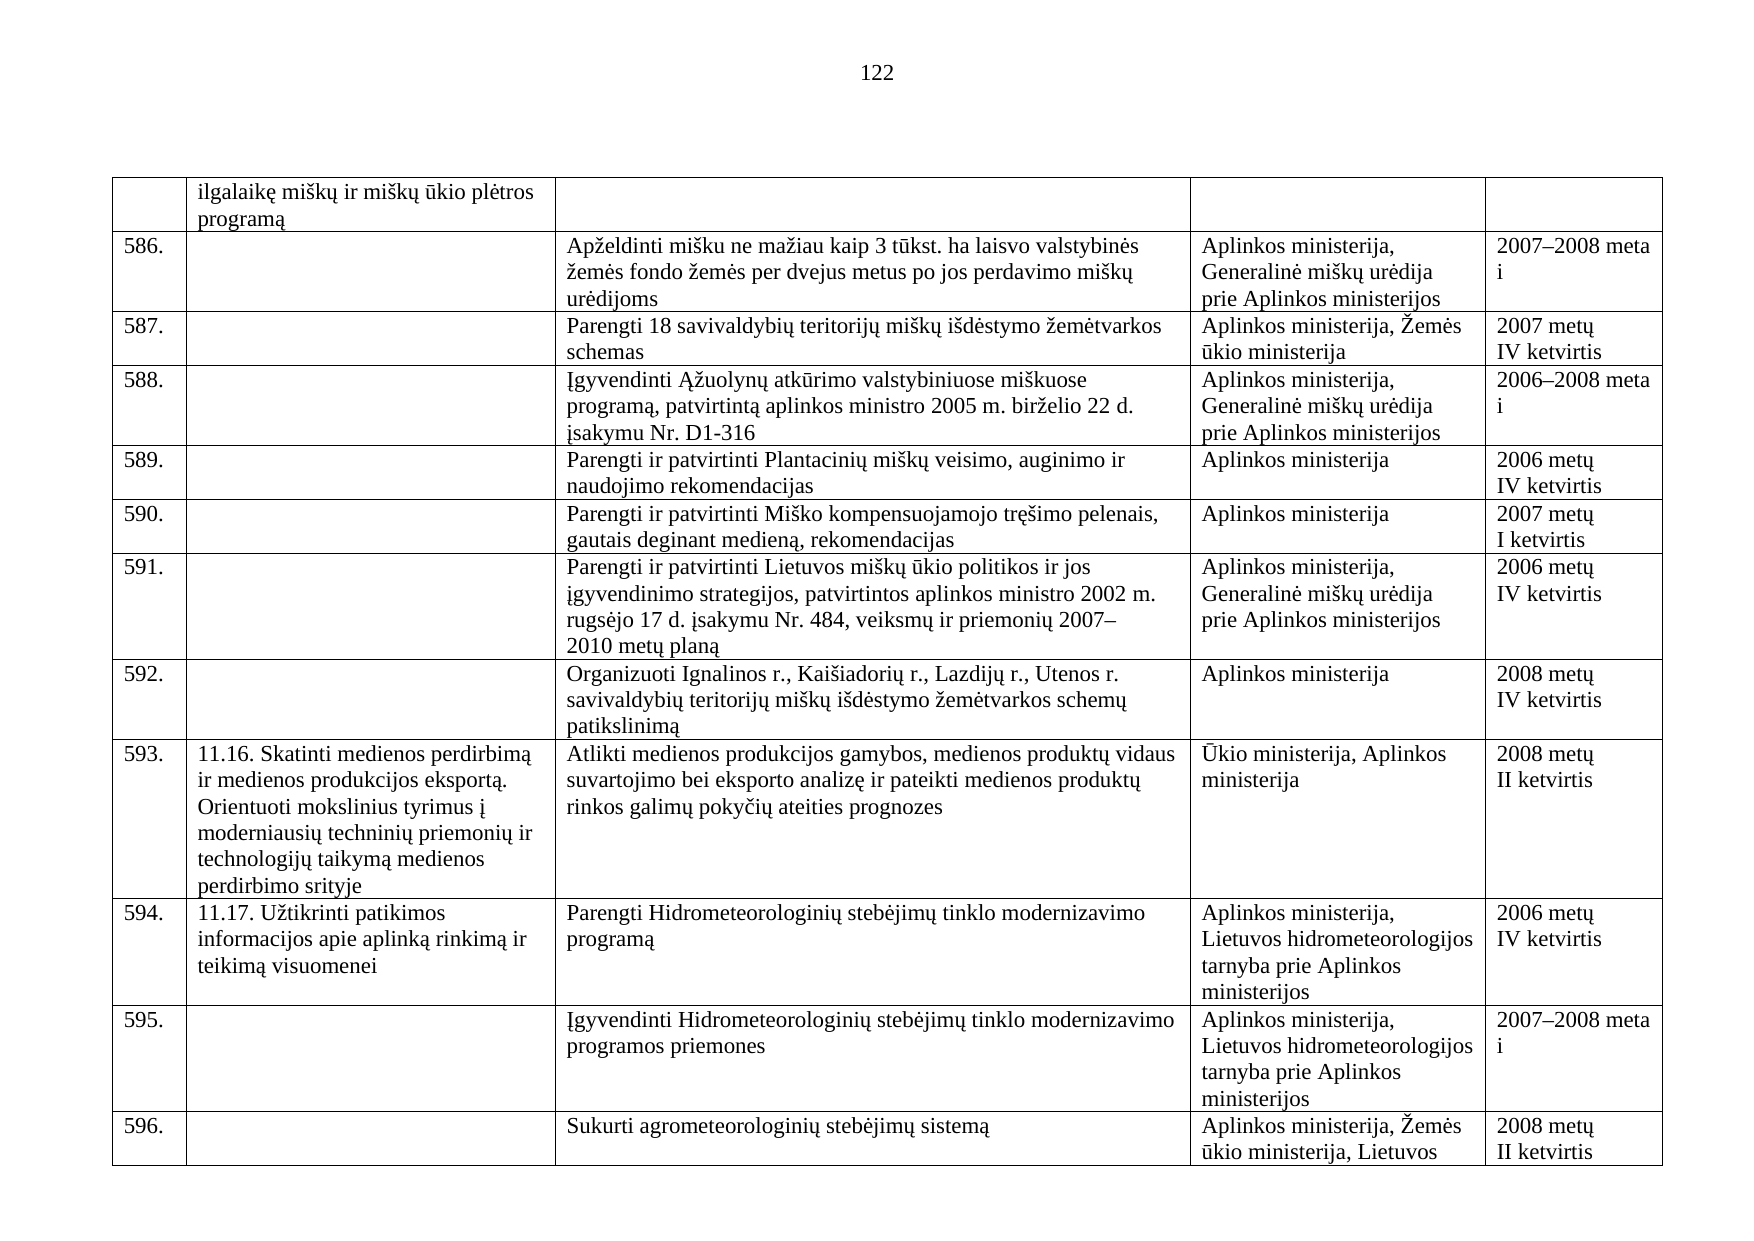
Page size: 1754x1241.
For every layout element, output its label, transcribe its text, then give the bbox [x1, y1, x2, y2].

table_cell Atlikti medienos produkcijos gamybos, medienos produktų vidaus suvartojimo bei eksporto analizę ir pateikti medienos produktų rinkos galimų pokyčių ateities prognozes [556, 740, 1190, 898]
table_cell Parengti ir patvirtinti Plantacinių miškų veisimo, auginimo ir naudojimo rekomendacijas [556, 446, 1190, 499]
table_cell Aplinkos ministerija [1191, 446, 1485, 499]
table_cell [187, 232, 555, 311]
table_cell Apželdinti mišku ne mažiau kaip 3 tūkst. ha laisvo valstybinės žemės fondo žemės per dvejus metus po jos perdavimo miškų urėdijoms [556, 232, 1190, 311]
table_cell 2008 metų II ketvirtis [1486, 740, 1662, 898]
table_cell [187, 366, 555, 445]
table_cell [187, 500, 555, 552]
table_cell 590. [113, 500, 186, 552]
table_cell Aplinkos ministerija [1191, 500, 1485, 552]
table_cell Įgyvendinti Ąžuolynų atkūrimo valstybiniuose miškuose programą, patvirtintą aplinkos ministro 2005 m. birželio 22 d. įsakymu Nr. D1-316 [556, 366, 1190, 445]
table_cell Aplinkos ministerija, Žemės ūkio ministerija, Lietuvos [1191, 1112, 1485, 1165]
table_cell 2006 metų IV ketvirtis [1486, 446, 1662, 499]
table_cell 588. [113, 366, 186, 445]
table_cell Ūkio ministerija, Aplinkos ministerija [1191, 740, 1485, 898]
table_cell Įgyvendinti Hidrometeorologinių stebėjimų tinklo modernizavimo programos priemones [556, 1006, 1190, 1111]
table_cell Sukurti agrometeorologinių stebėjimų sistemą [556, 1112, 1190, 1165]
table_cell Aplinkos ministerija, Generalinė miškų urėdija prie Aplinkos ministerijos [1191, 232, 1485, 311]
table_cell 593. [113, 740, 186, 898]
table_cell 592. [113, 660, 186, 739]
table_cell 11.17. Užtikrinti patikimos informacijos apie aplinką rinkimą ir teikimą visuomenei [187, 899, 555, 1004]
table_cell [187, 1112, 555, 1165]
table_cell ilgalaikę miškų ir miškų ūkio plėtros programą [187, 178, 555, 231]
table_cell Aplinkos ministerija, Lietuvos hidrometeorologijos tarnyba prie Aplinkos ministerijos [1191, 1006, 1485, 1111]
table_cell Aplinkos ministerija, Žemės ūkio ministerija [1191, 312, 1485, 365]
table_cell 2006 metų IV ketvirtis [1486, 899, 1662, 1004]
table_cell [556, 178, 1190, 231]
table_cell Aplinkos ministerija, Lietuvos hidrometeorologijos tarnyba prie Aplinkos ministerijos [1191, 899, 1485, 1004]
table_cell 2006–2008 metai [1486, 366, 1662, 445]
table_cell 591. [113, 554, 186, 659]
table_cell 2007–2008 metai [1486, 232, 1662, 311]
table_cell 589. [113, 446, 186, 499]
table_cell Organizuoti Ignalinos r., Kaišiadorių r., Lazdijų r., Utenos r. savivaldybių teritorijų miškų išdėstymo žemėtvarkos schemų patikslinimą [556, 660, 1190, 739]
table_cell [187, 1006, 555, 1111]
table_cell 2007–2008 metai [1486, 1006, 1662, 1111]
table_cell [1486, 178, 1662, 231]
table_cell 2008 metų II ketvirtis [1486, 1112, 1662, 1165]
table_cell 596. [113, 1112, 186, 1165]
table_cell 587. [113, 312, 186, 365]
table_cell 2006 metų IV ketvirtis [1486, 554, 1662, 659]
table_cell 595. [113, 1006, 186, 1111]
table_cell Parengti Hidrometeorologinių stebėjimų tinklo modernizavimo programą [556, 899, 1190, 1004]
table_cell [187, 312, 555, 365]
table_cell 2008 metų IV ketvirtis [1486, 660, 1662, 739]
table_cell 586. [113, 232, 186, 311]
table_cell 11.16. Skatinti medienos perdirbimą ir medienos produkcijos eksportą. Orientuoti mokslinius tyrimus į moderniausių techninių priemonių ir technologijų taikymą medienos perdirbimo srityje [187, 740, 555, 898]
table_cell 2007 metų I ketvirtis [1486, 500, 1662, 552]
table_cell Aplinkos ministerija, Generalinė miškų urėdija prie Aplinkos ministerijos [1191, 366, 1485, 445]
table_cell 594. [113, 899, 186, 1004]
table_cell [187, 660, 555, 739]
table_cell Parengti ir patvirtinti Miško kompensuojamojo tręšimo pelenais, gautais deginant medieną, rekomendacijas [556, 500, 1190, 552]
table_cell Aplinkos ministerija [1191, 660, 1485, 739]
table_cell Parengti ir patvirtinti Lietuvos miškų ūkio politikos ir jos įgyvendinimo strategijos, patvirtintos aplinkos ministro 2002 m. rugsėjo 17 d. įsakymu Nr. 484, veiksmų ir priemonių 2007–2010 metų planą [556, 554, 1190, 659]
table_cell [1191, 178, 1485, 231]
table_cell [187, 554, 555, 659]
table_cell [187, 446, 555, 499]
table_cell Parengti 18 savivaldybių teritorijų miškų išdėstymo žemėtvarkos schemas [556, 312, 1190, 365]
table_cell Aplinkos ministerija, Generalinė miškų urėdija prie Aplinkos ministerijos [1191, 554, 1485, 659]
table_cell 2007 metų IV ketvirtis [1486, 312, 1662, 365]
table_cell [113, 178, 186, 231]
